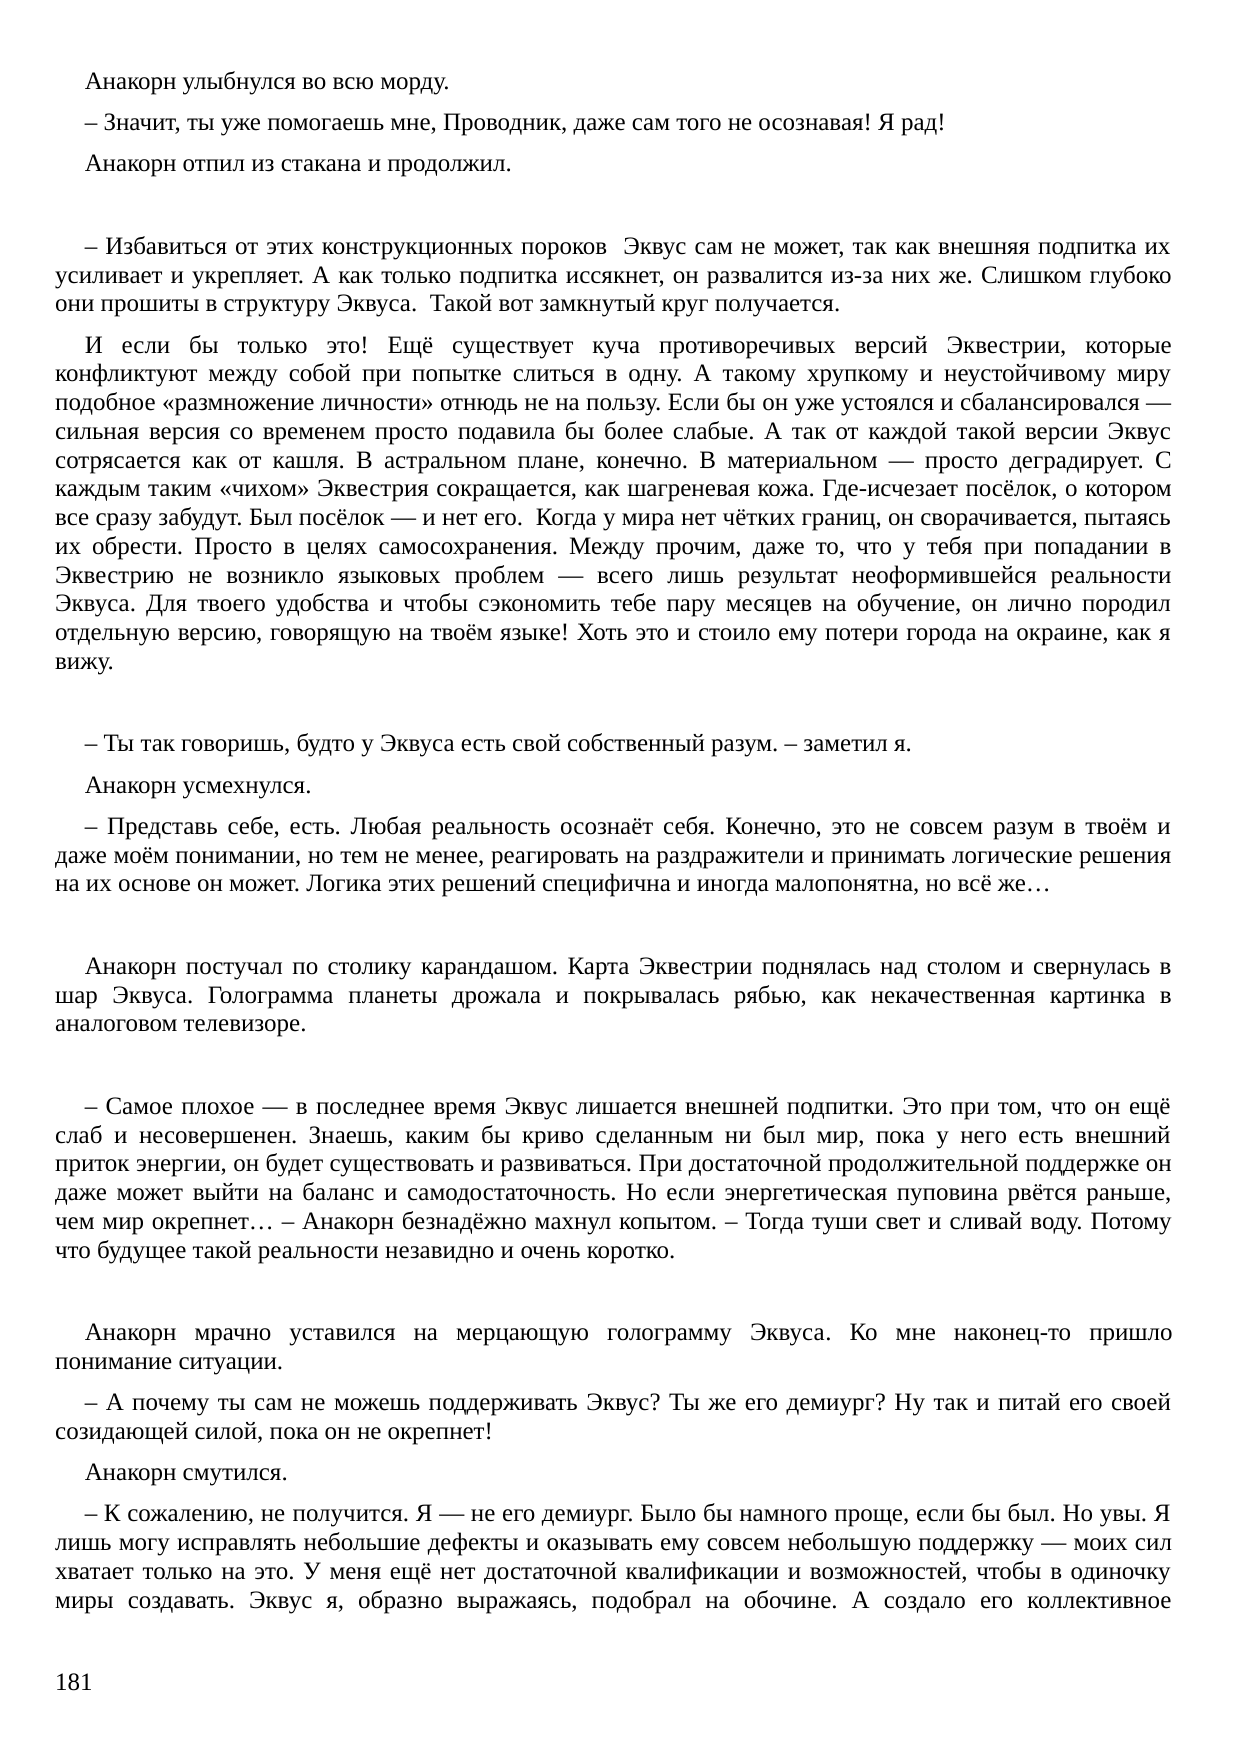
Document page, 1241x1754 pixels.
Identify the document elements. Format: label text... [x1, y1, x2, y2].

text – Значит, ты уже помогаешь мне, Проводник, даже сам того не осознавая! Я рад! [55, 107, 1173, 136]
text – К сожалению, не получится. Я — не его демиург. Было бы намного проще, если бы был. Но увы. Я лишь могу исправлять небольшие дефекты и оказывать ему совсем небольшую поддержку — моих сил хватает только на это. У меня ещё нет достаточной квалификации и возможностей, чтобы в одиночку миры создавать. Эквус я, образно выражаясь, подобрал на обочине. А создало его коллективное [55, 1498, 1173, 1613]
text Анакорн постучал по столику карандашом. Карта Эквестрии поднялась над столом и свернулась в шар Эквуса. Голограмма планеты дрожала и покрывалась рябью, как некачественная картинка в аналоговом телевизоре. [55, 951, 1173, 1037]
text Анакорн мрачно уставился на мерцающую голограмму Эквуса. Ко мне наконец-то пришло понимание ситуации. [55, 1317, 1173, 1375]
text Анакорн улыбнулся во всю морду. [55, 66, 1173, 95]
text – Ты так говоришь, будто у Эквуса есть свой собственный разум. – заметил я. [55, 728, 1173, 757]
text Анакорн отпил из стакана и продолжил. [55, 148, 1173, 177]
text – Избавиться от этих конструкционных пороков Эквус сам не может, так как внешняя подпитка их усиливает и укрепляет. А как только подпитка иссякнет, он развалится из-за них же. Слишком глубоко они прошиты в структуру Эквуса. Такой вот замкнутый круг получается. [55, 231, 1173, 317]
text – Представь себе, есть. Любая реальность осознаёт себя. Конечно, это не совсем разум в твоём и даже моём понимании, но тем не менее, реагировать на раздражители и принимать логические решения на их основе он может. Логика этих решений специфична и иногда малопонятна, но всё же… [55, 811, 1173, 897]
text Анакорн смутился. [55, 1457, 1173, 1486]
text – А почему ты сам не можешь поддерживать Эквус? Ты же его демиург? Ну так и питай его своей созидающей силой, пока он не окрепнет! [55, 1387, 1173, 1445]
text – Самое плохое — в последнее время Эквус лишается внешней подпитки. Это при том, что он ещё слаб и несовершенен. Знаешь, каким бы криво сделанным ни был мир, пока у него есть внешний приток энергии, он будет существовать и развиваться. При достаточной продолжительной поддержке он даже может выйти на баланс и самодостаточность. Но если энергетическая пуповина рвётся раньше, чем мир окрепнет… – Анакорн безнадёжно махнул копытом. – Тогда туши свет и сливай воду. Потому что будущее такой реальности незавидно и очень коротко. [55, 1091, 1173, 1263]
text Анакорн усмехнулся. [55, 770, 1173, 798]
text И если бы только это! Ещё существует куча противоречивых версий Эквестрии, которые конфликтуют между собой при попытке слиться в одну. А такому хрупкому и неустойчивому миру подобное «размножение личности» отнюдь не на пользу. Если бы он уже устоялся и сбалансировался — сильная версия со временем просто подавила бы более слабые. А так от каждой такой версии Эквус сотрясается как от кашля. В астральном плане, конечно. В материальном — просто деградирует. С каждым таким «чихом» Эквестрия сокращается, как шагреневая кожа. Где-исчезает посёлок, о котором все сразу забудут. Был посёлок — и нет его. Когда у мира нет чётких границ, он сворачивается, пытаясь их обрести. Просто в целях самосохранения. Между прочим, даже то, что у тебя при попадании в Эквестрию не возникло языковых проблем — всего лишь результат неоформившейся реальности Эквуса. Для твоего удобства и чтобы сэкономить тебе пару месяцев на обучение, он лично породил отдельную версию, говорящую на твоём языке! Хоть это и стоило ему потери города на окраине, как я вижу. [55, 330, 1173, 675]
